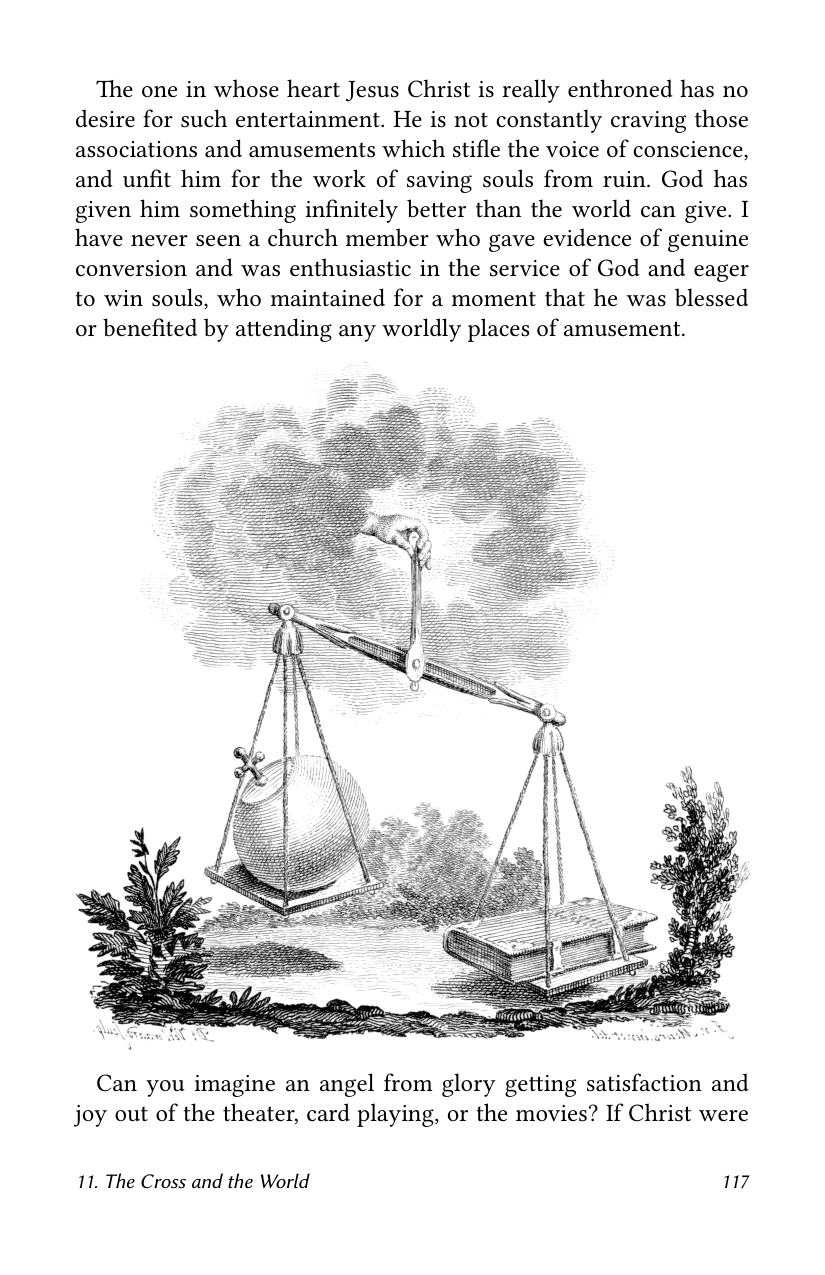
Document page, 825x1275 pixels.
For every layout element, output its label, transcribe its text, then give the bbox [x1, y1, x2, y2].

picture [75, 362, 750, 1050]
text The one in whose heart Jesus Christ is really enthroned has no desire for such entertainment. He is not constantly craving those associations and amusements which stifle the voice of conscience, and unfit him for the work of saving souls from ruin. God has given him something infinitely better than the world can give. I have never seen a church member who gave evidence of genuine conversion and was enthusiastic in the service of God and eager to win souls, who maintained for a moment that he was blessed or benefited by attending any worldly places of amusement. [75, 75, 750, 343]
text Can you imagine an angel from glory getting satisfaction and joy out of the theater, card playing, or the movies? If Christ were [75, 1050, 750, 1128]
